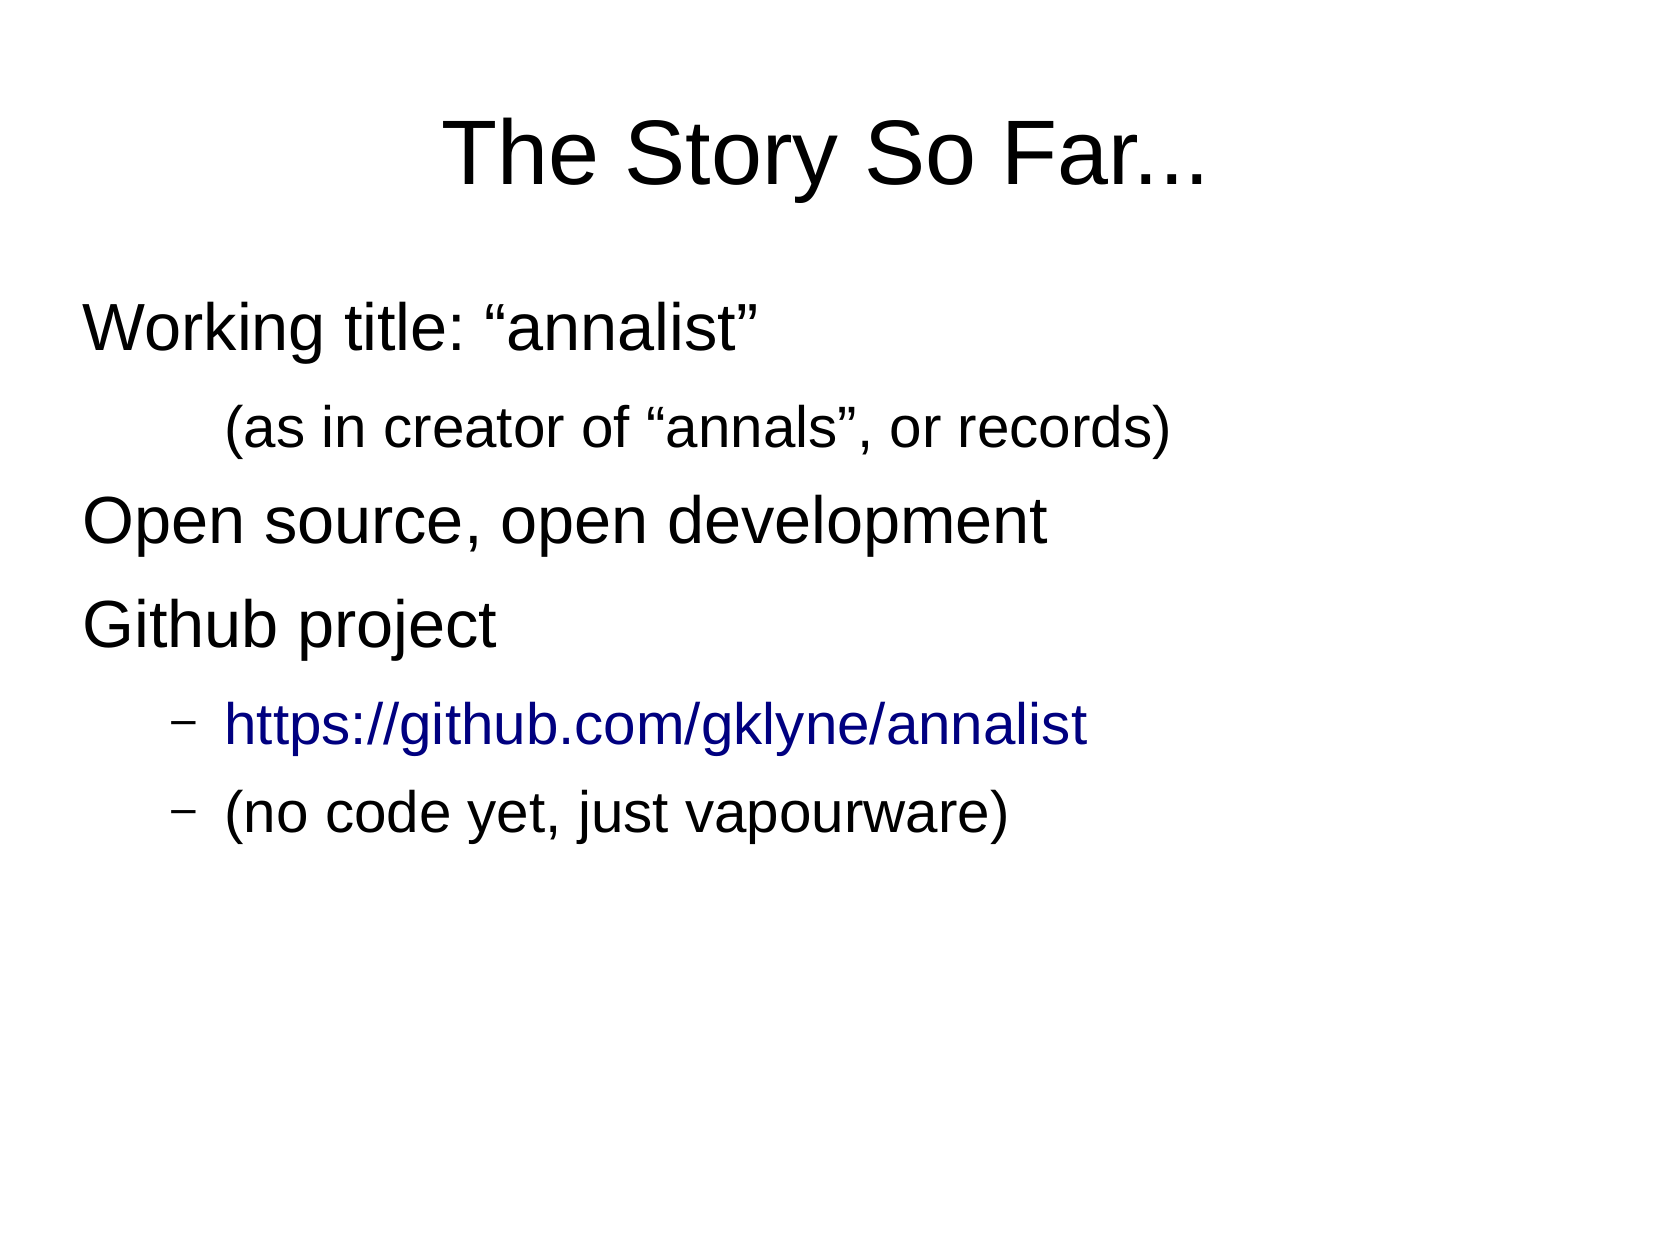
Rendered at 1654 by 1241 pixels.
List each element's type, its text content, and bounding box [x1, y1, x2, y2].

title The Story So Far... [82, 49, 1571, 257]
list Working title: “annalist” (as in creator of “annals”, or records) Open source, open development Github project https://github.com/gklyne/annalist (no code yet, just vapourware) [82, 290, 1571, 1109]
